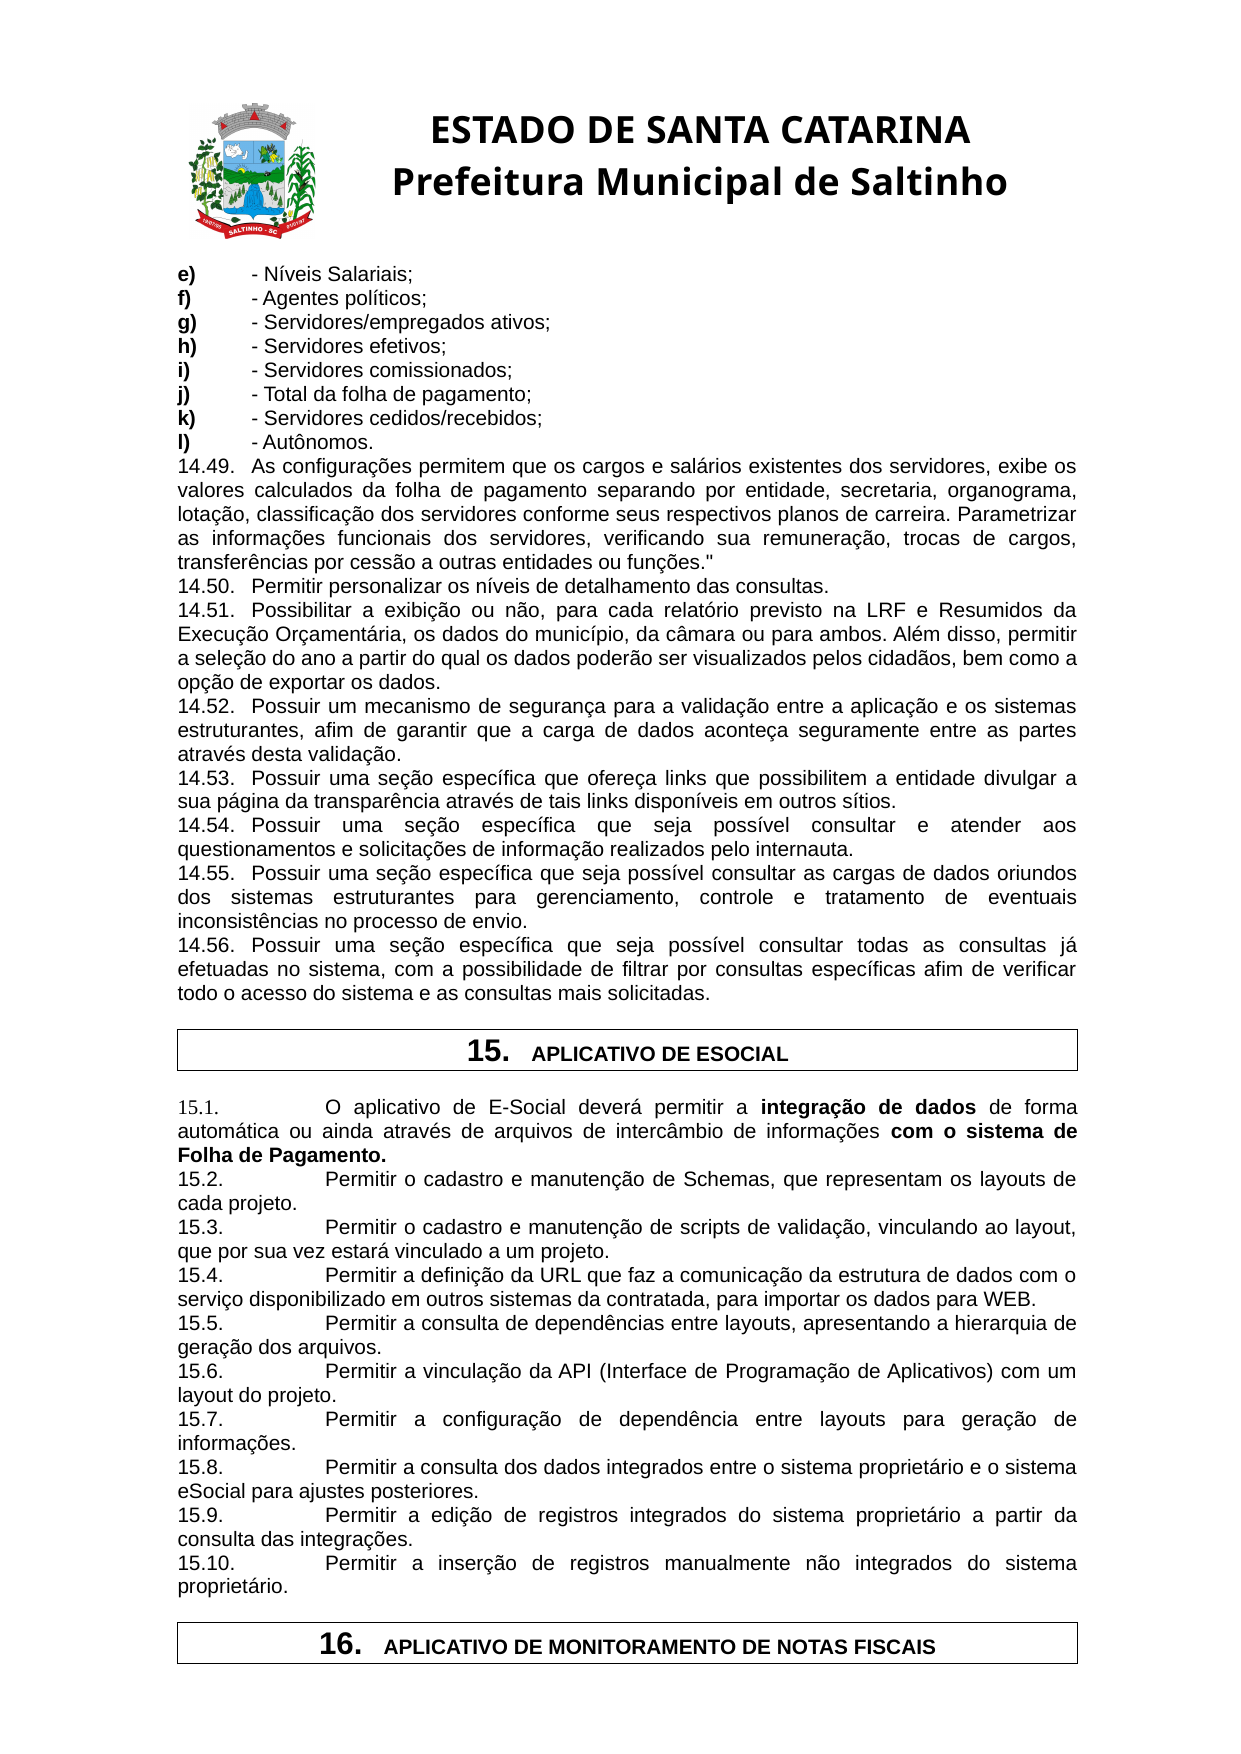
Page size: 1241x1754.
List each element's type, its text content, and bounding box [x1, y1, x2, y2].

list Permitir o cadastro e manutenção de Schemas, que representam os layouts de cada projeto. [177, 1167, 1078, 1215]
list O aplicativo de E-Social deverá permitir a integração de dados de forma automática ou ainda através de arquivos de intercâmbio de informações com o sistema de Folha de Pagamento. [177, 1095, 1078, 1167]
list - Níveis Salariais; [177, 262, 1078, 286]
list - Servidores comissionados; [177, 358, 1078, 382]
list - Autônomos. [177, 430, 1078, 454]
list Permitir a inserção de registros manualmente não integrados do sistema proprietário. [177, 1550, 1078, 1598]
list Permitir a consulta de dependências entre layouts, apresentando a hierarquia de geração dos arquivos. [177, 1311, 1078, 1359]
list Possuir uma seção específica que seja possível consultar e atender aos questionamentos e solicitações de informação realizados pelo internauta. [177, 813, 1078, 861]
list - Servidores efetivos; [177, 334, 1078, 358]
list APLICATIVO DE MONITORAMENTO DE NOTAS FISCAIS [178, 1623, 1077, 1663]
list Permitir a edição de registros integrados do sistema proprietário a partir da consulta das integrações. [177, 1502, 1078, 1550]
list APLICATIVO DE ESOCIAL [178, 1030, 1077, 1070]
list Permitir personalizar os níveis de detalhamento das consultas. [177, 574, 1078, 598]
list Permitir a definição da URL que faz a comunicação da estrutura de dados com o serviço disponibilizado em outros sistemas da contratada, para importar os dados para WEB. [177, 1263, 1078, 1311]
list Permitir a configuração de dependência entre layouts para geração de informações. [177, 1407, 1078, 1454]
list - Total da folha de pagamento; [177, 382, 1078, 406]
list Permitir o cadastro e manutenção de scripts de validação, vinculando ao layout, que por sua vez estará vinculado a um projeto. [177, 1215, 1078, 1263]
list Possuir uma seção específica que ofereça links que possibilitem a entidade divulgar a sua página da transparência através de tais links disponíveis em outros sítios. [177, 765, 1078, 813]
list Possuir uma seção específica que seja possível consultar as cargas de dados oriundos dos sistemas estruturantes para gerenciamento, controle e tratamento de eventuais inconsistências no processo de envio. [177, 861, 1078, 933]
list - Servidores cedidos/recebidos; [177, 406, 1078, 430]
list As configurações permitem que os cargos e salários existentes dos servidores, exibe os valores calculados da folha de pagamento separando por entidade, secretaria, organograma, lotação, classificação dos servidores conforme seus respectivos planos de carreira. Parametrizar as informações funcionais dos servidores, verificando sua remuneração, trocas de cargos, transferências por cessão a outras entidades ou funções." [177, 454, 1078, 574]
list Possuir um mecanismo de segurança para a validação entre a aplicação e os sistemas estruturantes, afim de garantir que a carga de dados aconteça seguramente entre as partes através desta validação. [177, 693, 1078, 765]
list - Servidores/empregados ativos; [177, 310, 1078, 334]
list Possibilitar a exibição ou não, para cada relatório previsto na LRF e Resumidos da Execução Orçamentária, os dados do município, da câmara ou para ambos. Além disso, permitir a seleção do ano a partir do qual os dados poderão ser visualizados pelos cidadãos, bem como a opção de exportar os dados. [177, 598, 1078, 693]
list - Agentes políticos; [177, 286, 1078, 310]
list Permitir a consulta dos dados integrados entre o sistema proprietário e o sistema eSocial para ajustes posteriores. [177, 1454, 1078, 1502]
list Possuir uma seção específica que seja possível consultar todas as consultas já efetuadas no sistema, com a possibilidade de filtrar por consultas específicas afim de verificar todo o acesso do sistema e as consultas mais solicitadas. [177, 933, 1078, 1005]
list Permitir a vinculação da API (Interface de Programação de Aplicativos) com um layout do projeto. [177, 1359, 1078, 1407]
